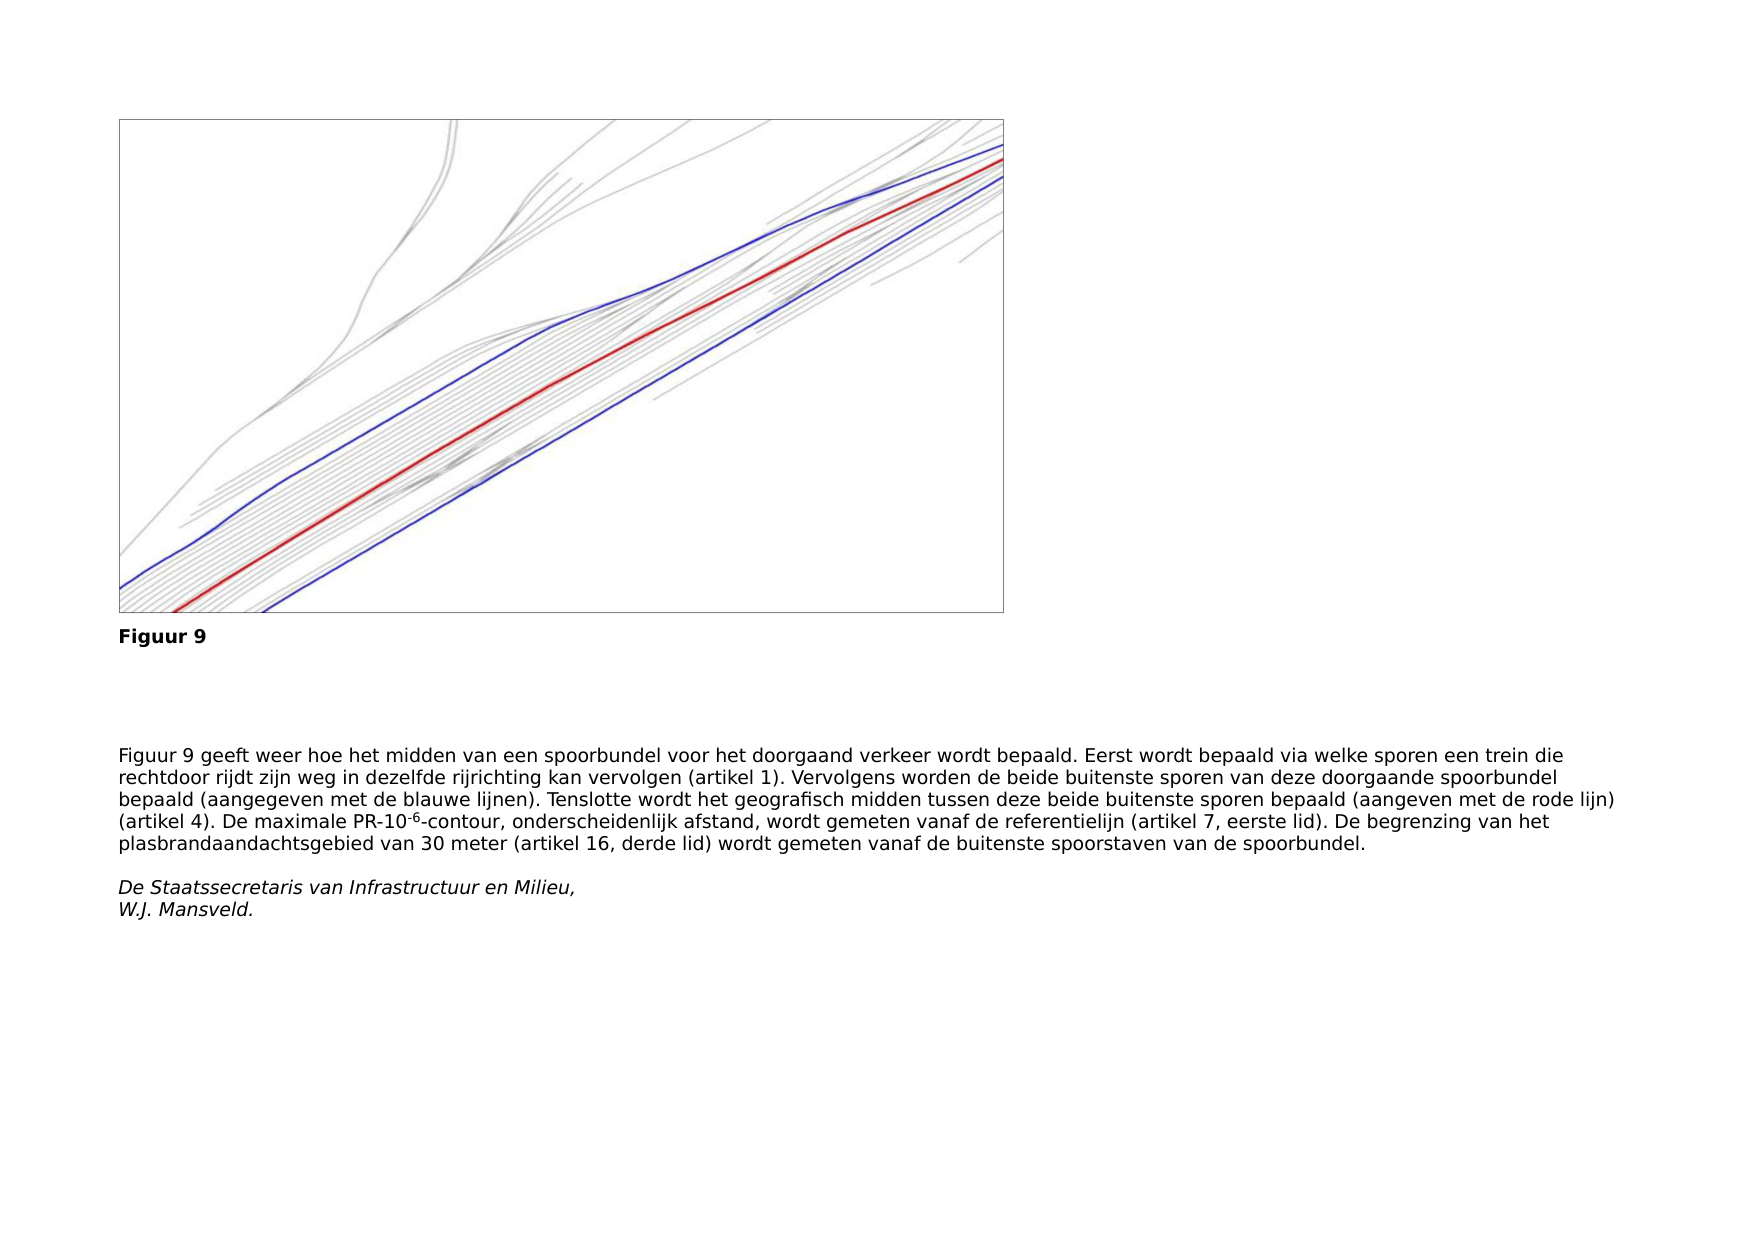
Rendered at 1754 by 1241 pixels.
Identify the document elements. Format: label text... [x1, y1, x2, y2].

picture [118, 118, 1004, 615]
text De Staatssecretaris van Infrastructuur en Milieu, W.J. Mansveld. [118, 877, 1636, 921]
text Figuur 9 [118, 626, 1004, 648]
text Figuur 9 geeft weer hoe het midden van een spoorbundel voor het doorgaand verkeer wordt bepaald. Eerst wordt bepaald via welke sporen een trein die rechtdoor rijdt zijn weg in dezelfde rijrichting kan vervolgen (artikel 1). Vervolgens worden de beide buitenste sporen van deze doorgaande spoorbundel bepaald (aangegeven met de blauwe lijnen). Tenslotte wordt het geografisch midden tussen deze beide buitenste sporen bepaald (aangeven met de rode lijn) (artikel 4). De maximale PR-10-6-contour, onderscheidenlijk afstand, wordt gemeten vanaf de referentielijn (artikel 7, eerste lid). De begrenzing van het plasbrandaandachtsgebied van 30 meter (artikel 16, derde lid) wordt gemeten vanaf de buitenste spoorstaven van de spoorbundel. [118, 745, 1636, 855]
